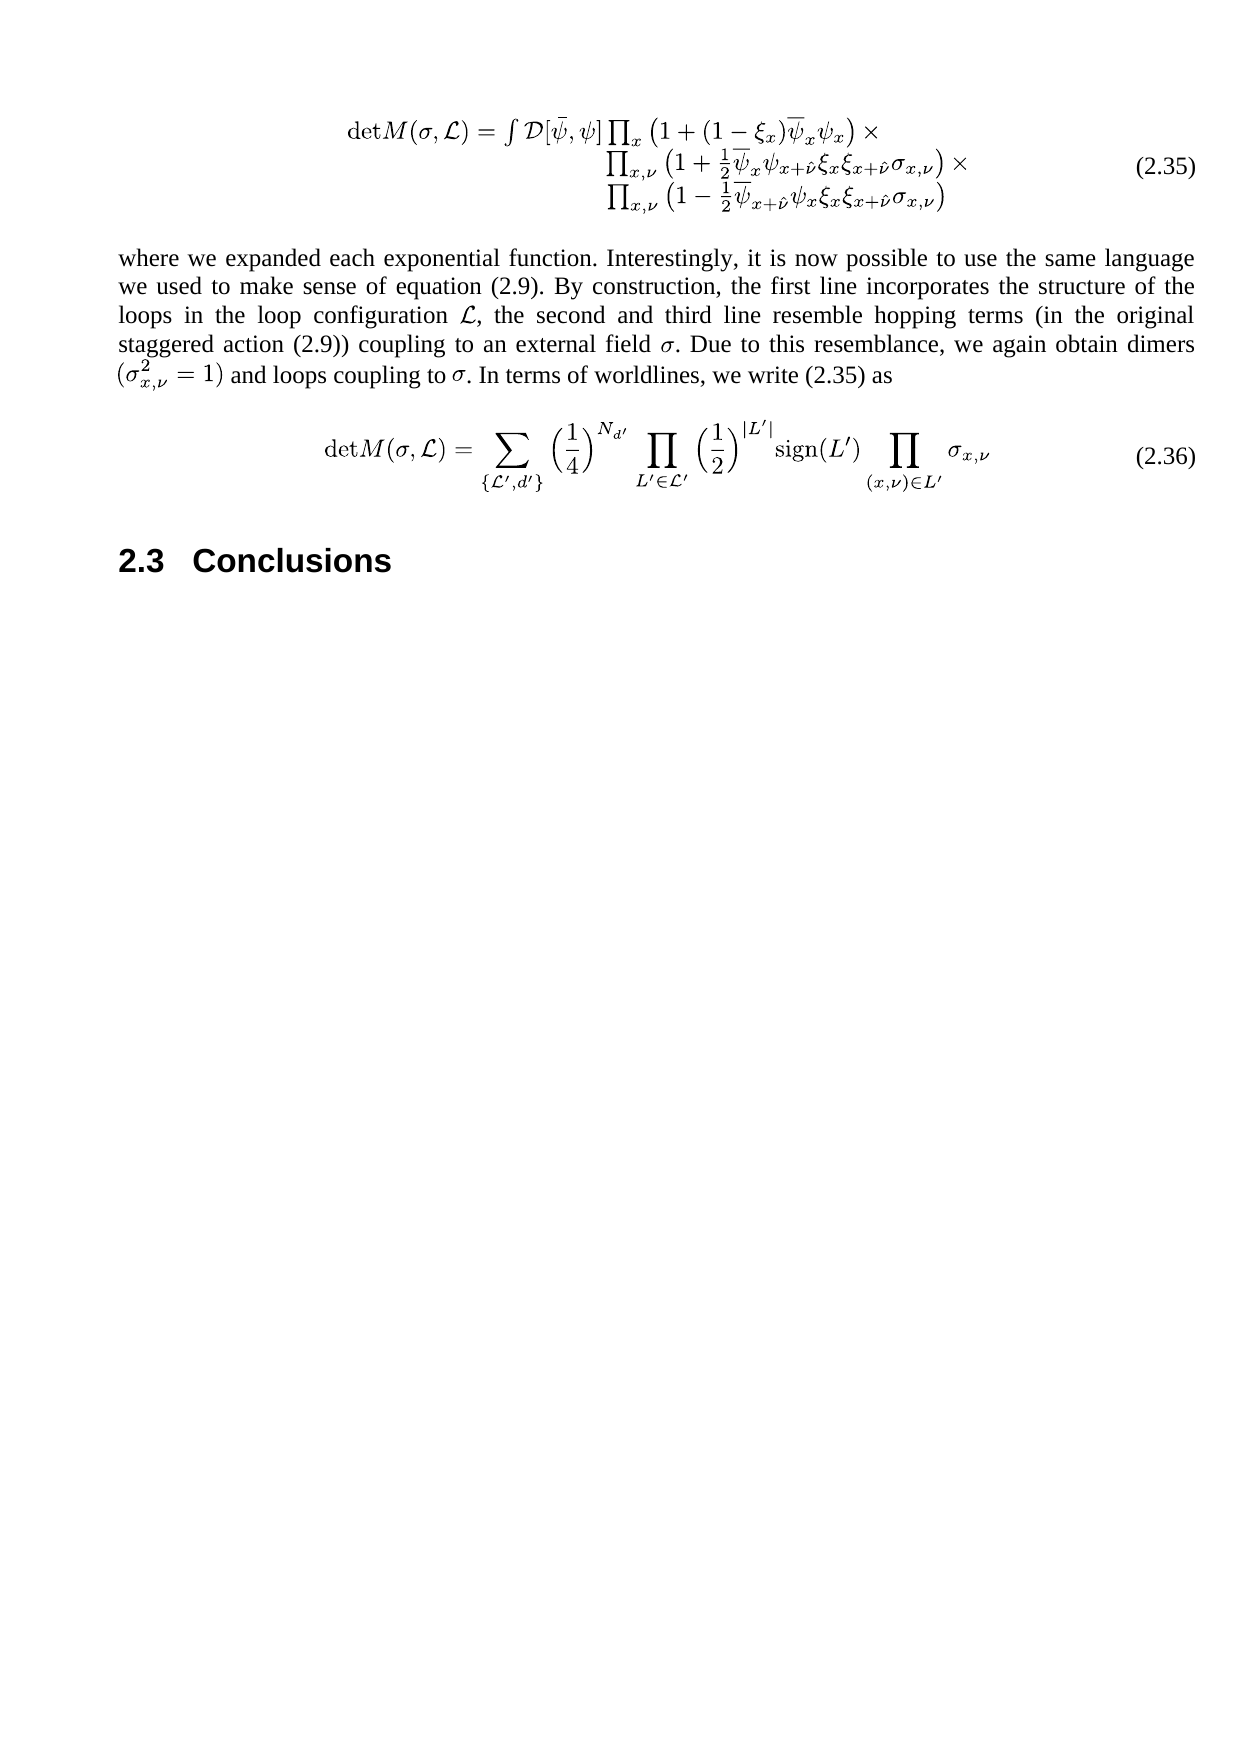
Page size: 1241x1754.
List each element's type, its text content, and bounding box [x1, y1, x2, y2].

text [118, 117, 643, 214]
text [118, 419, 764, 492]
text (2.36) [766, 419, 1196, 492]
text (2.35) [645, 117, 1196, 214]
text where we expanded each exponential function. Interestingly, it is now possible to use the same language we used to make sense of equation (2.9). By construction, the first line incorporates the structure of the loops in the loop configuration , the second and third line resemble hopping terms (in the original staggered action (2.9)) coupling to an external field . Due to this resemblance, we again obtain dimers and loops coupling to . In terms of worldlines, we write (2.35) as [118, 243, 1196, 391]
subtitle Conclusions [118, 542, 1196, 580]
